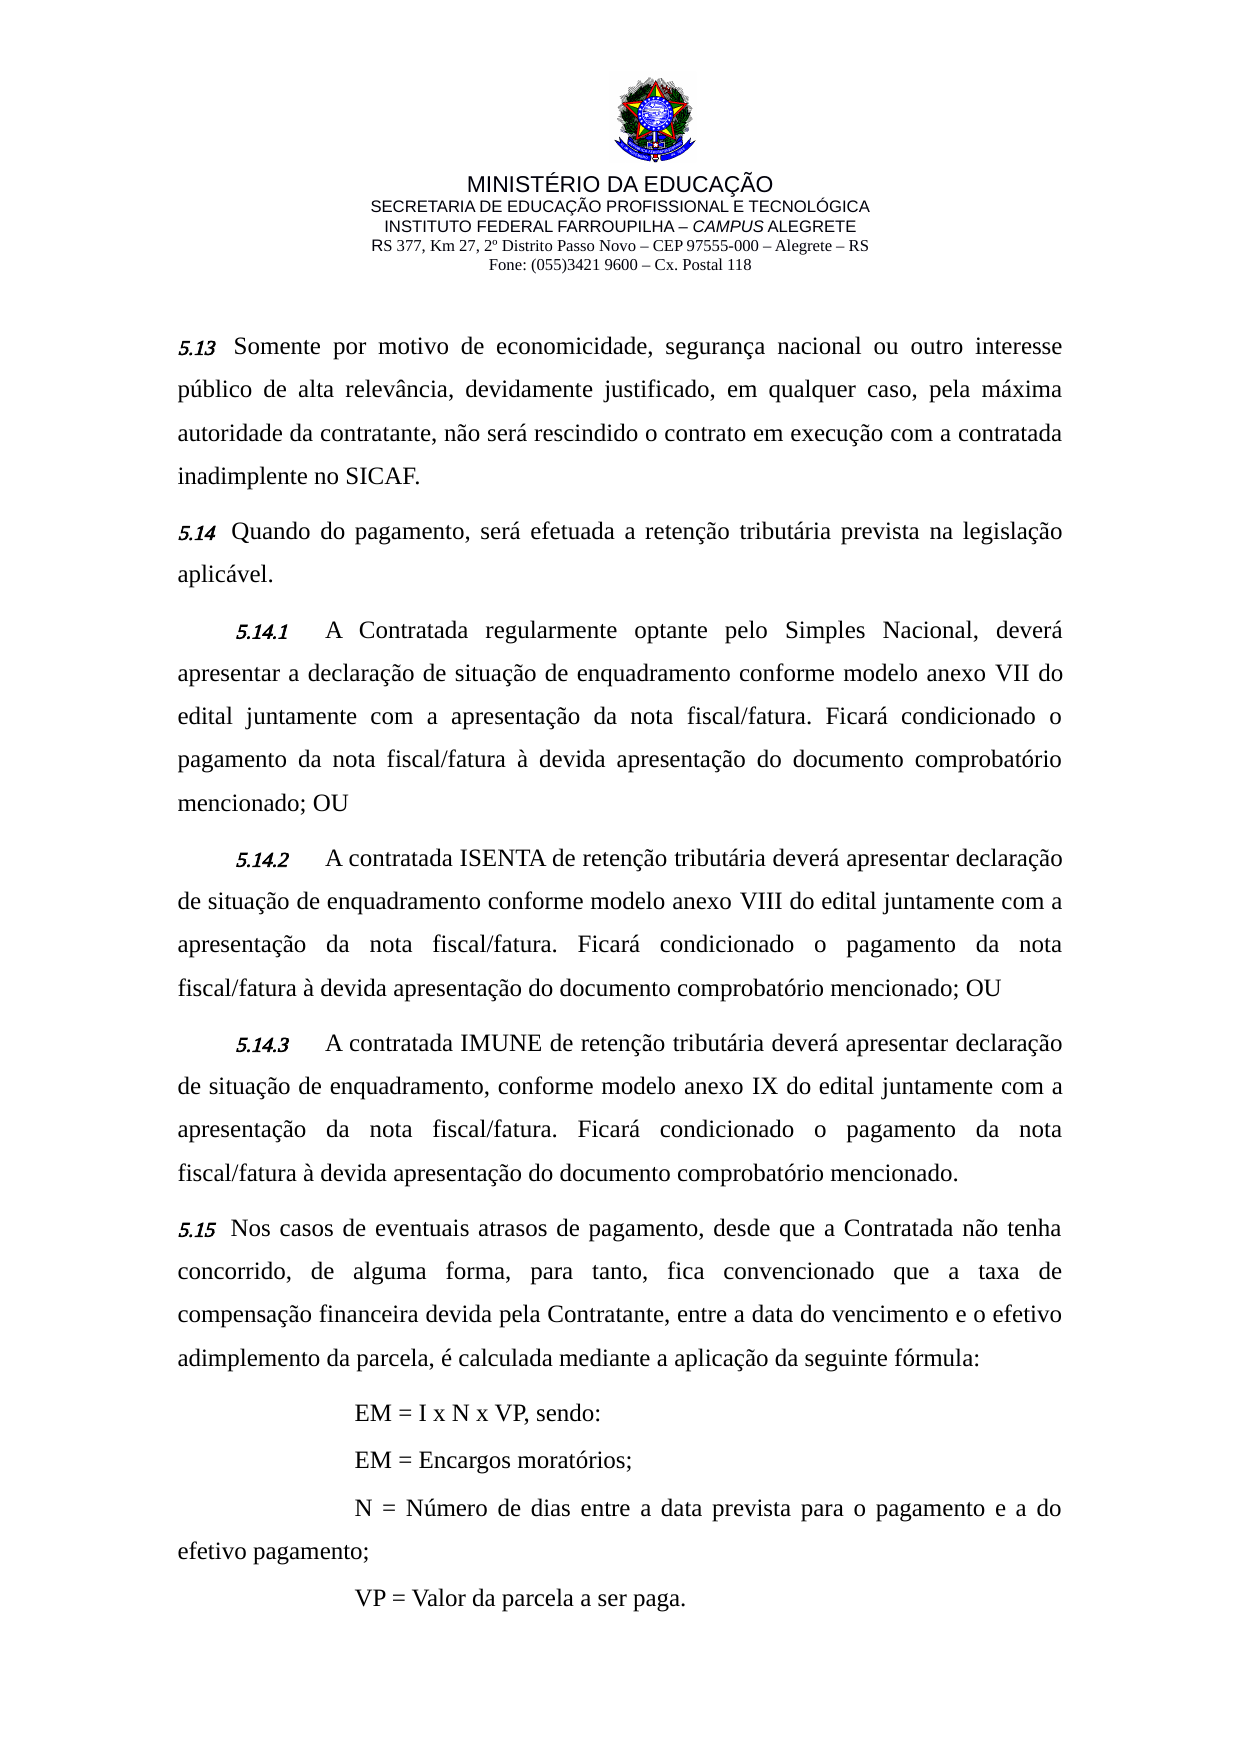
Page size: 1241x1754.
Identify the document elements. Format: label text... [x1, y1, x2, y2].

list A Contratada regularmente optante pelo Simples Nacional, deverá apresentar a declaração de situação de enquadramento conforme modelo anexo VII do edital juntamente com a apresentação da nota fiscal/fatura. Ficará condicionado o pagamento da nota fiscal/fatura à devida apresentação do documento comprobatório mencionado; OU [177, 615, 1063, 816]
text EM = I x N x VP, sendo: [177, 1398, 1063, 1427]
text EM = Encargos moratórios; [177, 1446, 1063, 1474]
list A contratada IMUNE de retenção tributária deverá apresentar declaração de situação de enquadramento, conforme modelo anexo IX do edital juntamente com a apresentação da nota fiscal/fatura. Ficará condicionado o pagamento da nota fiscal/fatura à devida apresentação do documento comprobatório mencionado. [177, 1028, 1063, 1186]
text N = Número de dias entre a data prevista para o pagamento e a do efetivo pagamento; [177, 1493, 1063, 1565]
list A contratada ISENTA de retenção tributária deverá apresentar declaração de situação de enquadramento conforme modelo anexo VIII do edital juntamente com a apresentação da nota fiscal/fatura. Ficará condicionado o pagamento da nota fiscal/fatura à devida apresentação do documento comprobatório mencionado; OU [177, 843, 1063, 1001]
list Quando do pagamento, será efetuada a retenção tributária prevista na legislação aplicável. [177, 516, 1063, 588]
text VP = Valor da parcela a ser paga. [177, 1583, 1063, 1612]
list Somente por motivo de economicidade, segurança nacional ou outro interesse público de alta relevância, devidamente justificado, em qualquer caso, pela máxima autoridade da contratante, não será rescindido o contrato em execução com a contratada inadimplente no SICAF. [177, 331, 1063, 489]
picture [608, 71, 697, 163]
list Nos casos de eventuais atrasos de pagamento, desde que a Contratada não tenha concorrido, de alguma forma, para tanto, fica convencionado que a taxa de compensação financeira devida pela Contratante, entre a data do vencimento e o efetivo adimplemento da parcela, é calculada mediante a aplicação da seguinte fórmula: [177, 1213, 1063, 1371]
